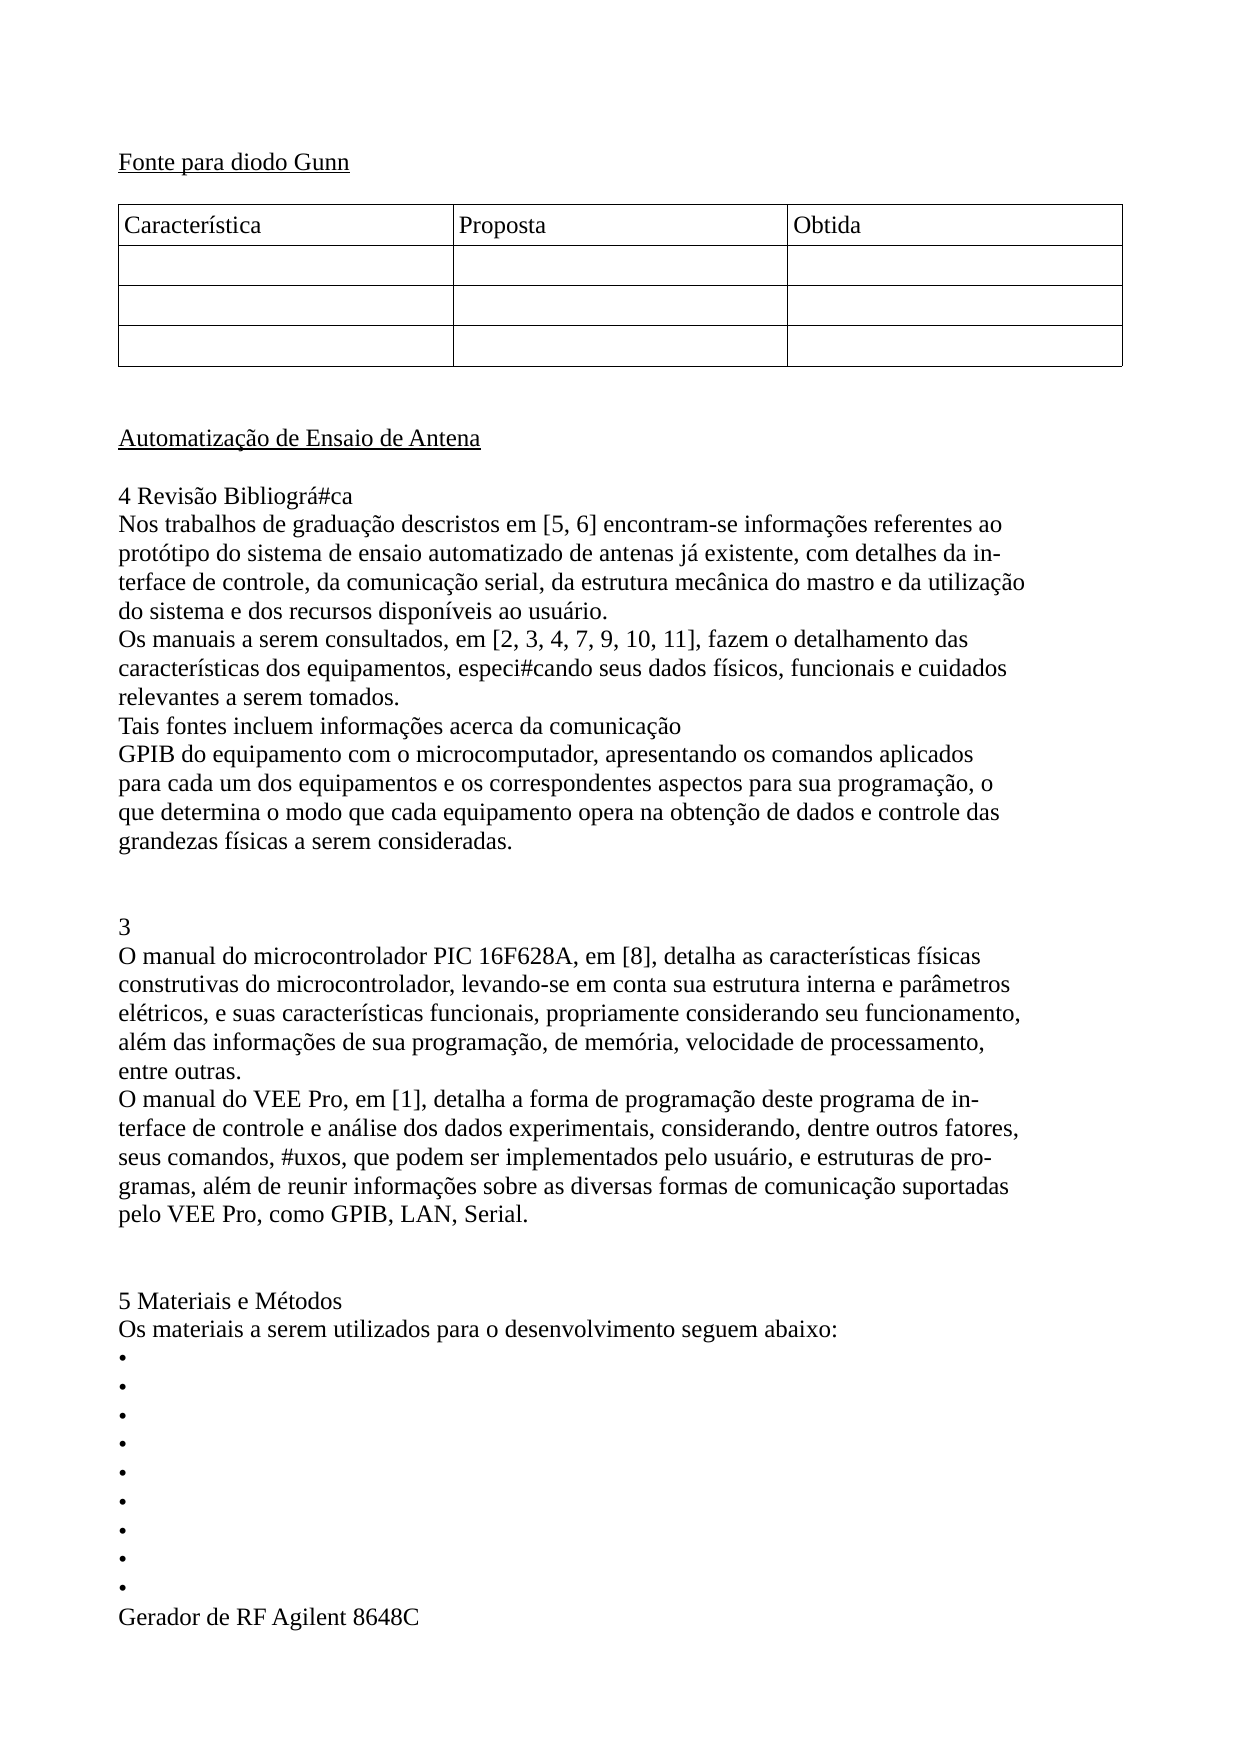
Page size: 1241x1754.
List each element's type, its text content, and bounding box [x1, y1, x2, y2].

table_header Característica [119, 205, 453, 245]
text construtivas do microcontrolador, levando-se em conta sua estrutura interna e parâmetros [118, 969, 1122, 998]
text O manual do microcontrolador PIC 16F628A, em [8], detalha as características físicas [118, 941, 1122, 969]
table_cell [788, 286, 1122, 325]
table_cell [119, 286, 453, 325]
text • [118, 1401, 1122, 1429]
table_cell [119, 326, 453, 366]
text • [118, 1544, 1122, 1573]
text • [118, 1343, 1122, 1372]
text • [118, 1429, 1122, 1458]
text pelo VEE Pro, como GPIB, LAN, Serial. [118, 1199, 1122, 1228]
text Tais fontes incluem informações acerca da comunicação [118, 711, 1122, 739]
text Os manuais a serem consultados, em [2, 3, 4, 7, 9, 10, 11], fazem o detalhamento das [118, 624, 1122, 653]
text • [118, 1573, 1122, 1602]
text • [118, 1372, 1122, 1401]
text O manual do VEE Pro, em [1], detalha a forma de programação deste programa de in- [118, 1084, 1122, 1113]
text GPIB do equipamento com o microcomputador, apresentando os comandos aplicados [118, 739, 1122, 768]
text terface de controle e análise dos dados experimentais, considerando, dentre outros fatores, [118, 1113, 1122, 1142]
text para cada um dos equipamentos e os correspondentes aspectos para sua programação, o [118, 768, 1122, 797]
text entre outras. [118, 1056, 1122, 1084]
text protótipo do sistema de ensaio automatizado de antenas já existente, com detalhes da in- [118, 538, 1122, 567]
table_cell [788, 326, 1122, 366]
table_cell [454, 326, 787, 366]
text 3 [118, 912, 1122, 941]
text • [118, 1516, 1122, 1544]
table_cell [788, 246, 1122, 285]
text seus comandos, #uxos, que podem ser implementados pelo usuário, e estruturas de pro- [118, 1142, 1122, 1171]
text 5 Materiais e Métodos [118, 1286, 1122, 1314]
text Os materiais a serem utilizados para o desenvolvimento seguem abaixo: [118, 1314, 1122, 1343]
text além das informações de sua programação, de memória, velocidade de processamento, [118, 1027, 1122, 1056]
text Automatização de Ensaio de Antena [118, 423, 1122, 452]
text Gerador de RF Agilent 8648C [118, 1602, 1122, 1631]
text Fonte para diodo Gunn [118, 147, 1122, 176]
text terface de controle, da comunicação serial, da estrutura mecânica do mastro e da utilização [118, 567, 1122, 596]
text 4 Revisão Bibliográ#ca [118, 481, 1122, 509]
text gramas, além de reunir informações sobre as diversas formas de comunicação suportadas [118, 1171, 1122, 1199]
table_cell [454, 246, 787, 285]
text características dos equipamentos, especi#cando seus dados físicos, funcionais e cuidados [118, 653, 1122, 682]
text Nos trabalhos de graduação descristos em [5, 6] encontram-se informações referentes ao [118, 509, 1122, 538]
text do sistema e dos recursos disponíveis ao usuário. [118, 596, 1122, 624]
table_header Proposta [454, 205, 787, 245]
text grandezas físicas a serem consideradas. [118, 826, 1122, 854]
text • [118, 1458, 1122, 1487]
table_header Obtida [788, 205, 1122, 245]
text relevantes a serem tomados. [118, 682, 1122, 711]
text elétricos, e suas características funcionais, propriamente considerando seu funcionamento, [118, 998, 1122, 1027]
text • [118, 1487, 1122, 1516]
text que determina o modo que cada equipamento opera na obtenção de dados e controle das [118, 797, 1122, 826]
table_cell [119, 246, 453, 285]
table_cell [454, 286, 787, 325]
